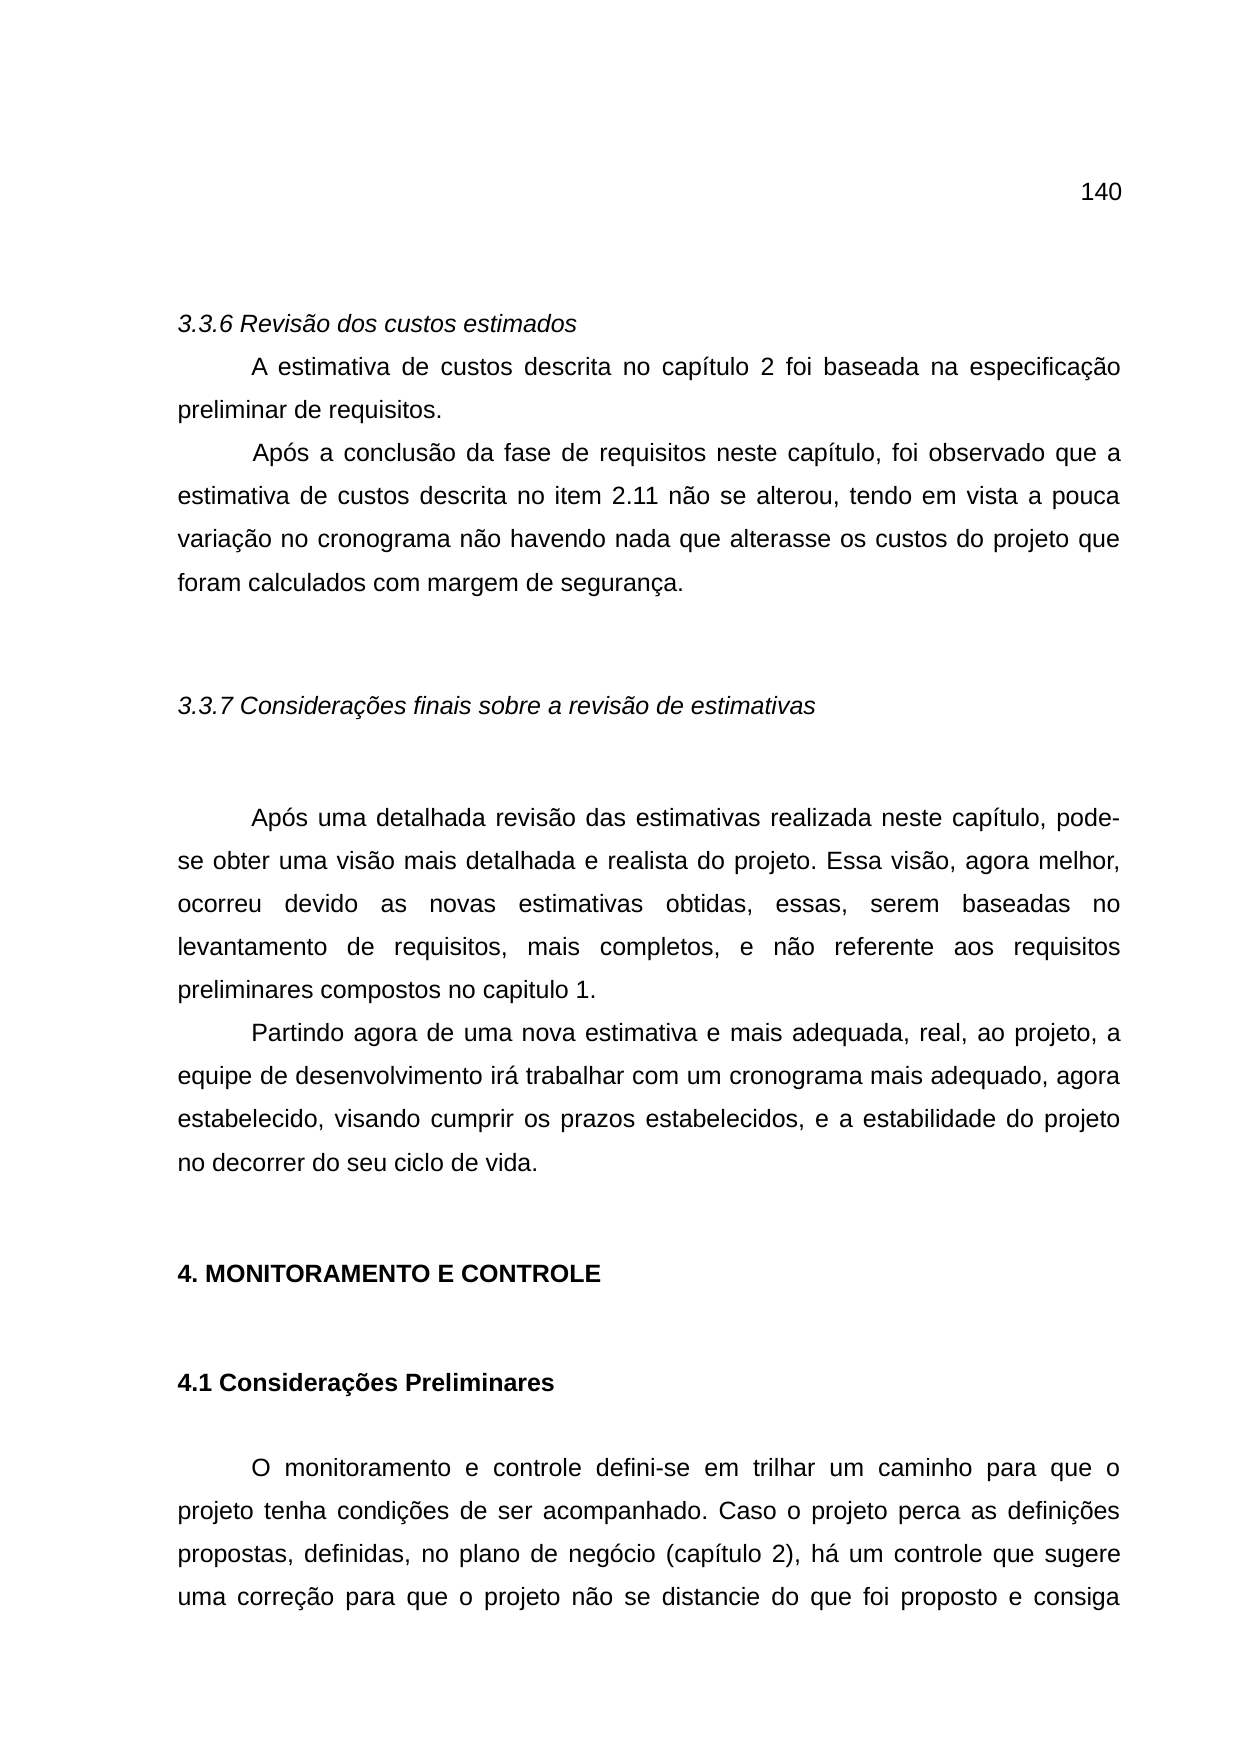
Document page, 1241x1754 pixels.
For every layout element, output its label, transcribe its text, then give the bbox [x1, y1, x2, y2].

text A estimativa de custos descrita no capítulo 2 foi baseada na especificação preliminar de requisitos. [177, 352, 1122, 424]
text 3.3.6 Revisão dos custos estimados [177, 309, 1122, 338]
subtitle 3.3.7 Considerações finais sobre a revisão de estimativas [177, 691, 1122, 720]
text Partindo agora de uma nova estimativa e mais adequada, real, ao projeto, a equipe de desenvolvimento irá trabalhar com um cronograma mais adequado, agora estabelecido, visando cumprir os prazos estabelecidos, e a estabilidade do projeto no decorrer do seu ciclo de vida. [177, 1018, 1122, 1176]
subtitle 4. MONITORAMENTO E CONTROLE [177, 1259, 1122, 1288]
text Após a conclusão da fase de requisitos neste capítulo, foi observado que a estimativa de custos descrita no item 2.11 não se alterou, tendo em vista a pouca variação no cronograma não havendo nada que alterasse os custos do projeto que foram calculados com margem de segurança. [177, 438, 1122, 596]
text O monitoramento e controle defini-se em trilhar um caminho para que o projeto tenha condições de ser acompanhado. Caso o projeto perca as definições propostas, definidas, no plano de negócio (capítulo 2), há um controle que sugere uma correção para que o projeto não se distancie do que foi proposto e consiga [177, 1453, 1122, 1611]
subtitle 4.1 Considerações Preliminares [177, 1368, 1122, 1397]
text Após uma detalhada revisão das estimativas realizada neste capítulo, pode-se obter uma visão mais detalhada e realista do projeto. Essa visão, agora melhor, ocorreu devido as novas estimativas obtidas, essas, serem baseadas no levantamento de requisitos, mais completos, e não referente aos requisitos preliminares compostos no capitulo 1. [177, 803, 1122, 1004]
